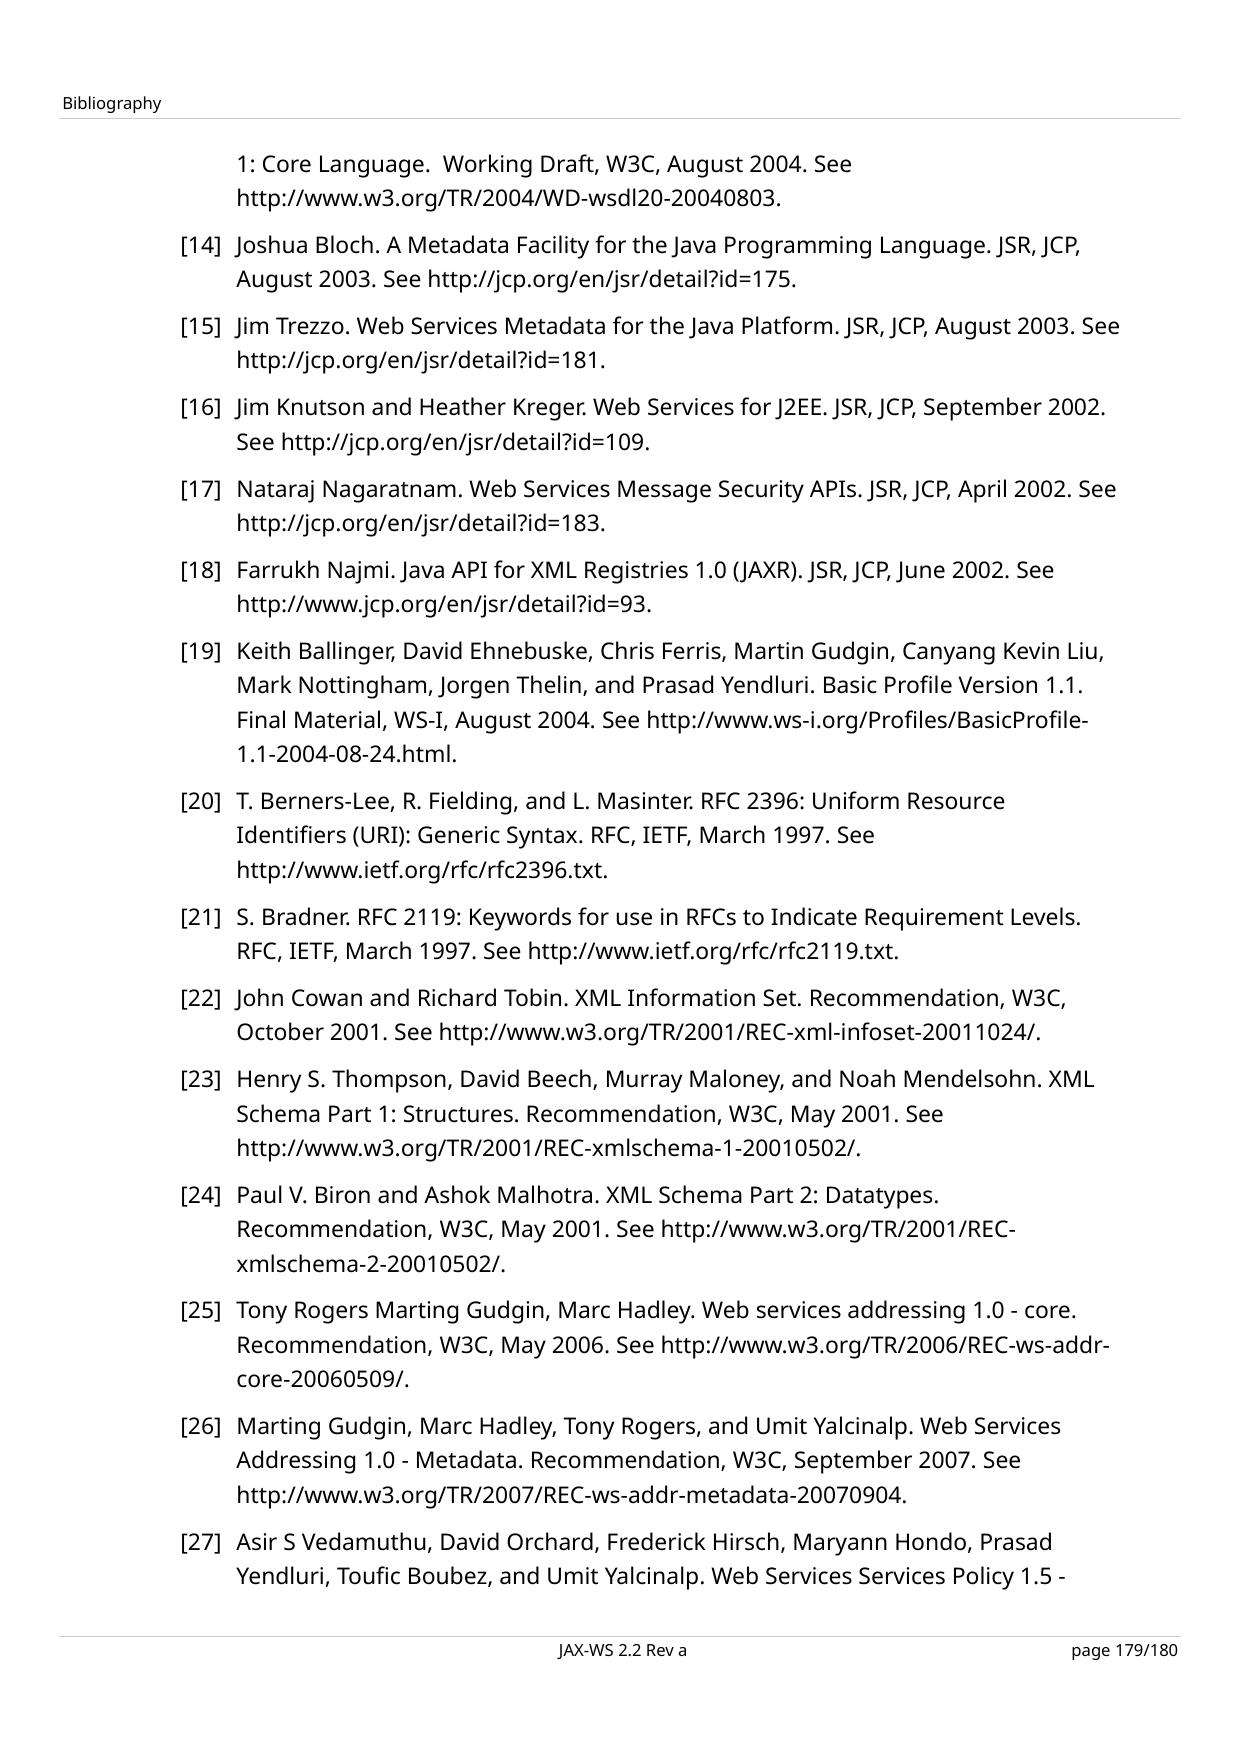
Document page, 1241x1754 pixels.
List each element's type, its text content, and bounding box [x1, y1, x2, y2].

list Jim Trezzo. Web Services Metadata for the Java Platform. JSR, JCP, August 2003. See http://jcp.org/en/jsr/detail?id=181. [221, 310, 1122, 376]
list Nataraj Nagaratnam. Web Services Message Security APIs. JSR, JCP, April 2002. See http://jcp.org/en/jsr/detail?id=183. [221, 472, 1122, 538]
list Asir S Vedamuthu, David Orchard, Frederick Hirsch, Maryann Hondo, Prasad Yendluri, Toufic Boubez, and Umit Yalcinalp. Web Services Services Policy 1.5 [221, 1526, 1122, 1591]
list Keith Ballinger, David Ehnebuske, Chris Ferris, Martin Gudgin, Canyang Kevin Liu, Mark Nottingham, Jorgen Thelin, and Prasad Yendluri. Basic Profile Version 1.1. Final Material, WS-I, August 2004. See http://www.ws-i.org/Profiles/BasicProfile-1.1-2004-08-24.html. [221, 635, 1122, 769]
list Farrukh Najmi. Java API for XML Registries 1.0 (JAXR). JSR, JCP, June 2002. See http://www.jcp.org/en/jsr/detail?id=93. [221, 554, 1122, 619]
list S. Bradner. RFC 2119: Keywords for use in RFCs to Indicate Requirement Levels. RFC, IETF, March 1997. See http://www.ietf.org/rfc/rfc2119.txt. [221, 901, 1122, 966]
list John Cowan and Richard Tobin. XML Information Set. Recommendation, W3C, October 2001. See http://www.w3.org/TR/2001/REC-xml-infoset-20011024/. [221, 982, 1122, 1047]
list Marting Gudgin, Marc Hadley, Tony Rogers, and Umit Yalcinalp. Web Services Addressing 1.0 - Metadata. Recommendation, W3C, September 2007. See http://www.w3.org/TR/2007/REC-ws-addr-metadata-20070904. [221, 1410, 1122, 1510]
list Jim Knutson and Heather Kreger. Web Services for J2EE. JSR, JCP, September 2002. See http://jcp.org/en/jsr/detail?id=109. [221, 391, 1122, 457]
list T. Berners-Lee, R. Fielding, and L. Masinter. RFC 2396: Uniform Resource Identifiers (URI): Generic Syntax. RFC, IETF, March 1997. See http://www.ietf.org/rfc/rfc2396.txt. [221, 785, 1122, 885]
list Paul V. Biron and Ashok Malhotra. XML Schema Part 2: Datatypes. Recommendation, W3C, May 2001. See http://www.w3.org/TR/2001/REC-xmlschema-2-20010502/. [221, 1179, 1122, 1279]
list Tony Rogers Marting Gudgin, Marc Hadley. Web services addressing 1.0 - core. Recommendation, W3C, May 2006. See http://www.w3.org/TR/2006/REC-ws-addr-core-20060509/. [221, 1294, 1122, 1394]
list Joshua Bloch. A Metadata Facility for the Java Programming Language. JSR, JCP, August 2003. See http://jcp.org/en/jsr/detail?id=175. [221, 229, 1122, 294]
list Henry S. Thompson, David Beech, Murray Maloney, and Noah Mendelsohn. XML Schema Part 1: Structures. Recommendation, W3C, May 2001. See http://www.w3.org/TR/2001/REC-xmlschema-1-20010502/. [221, 1063, 1122, 1163]
list 1: Core Language. Working Draft, W3C, August 2004. See http://www.w3.org/TR/2004/WD-wsdl20-20040803. [221, 147, 1122, 213]
